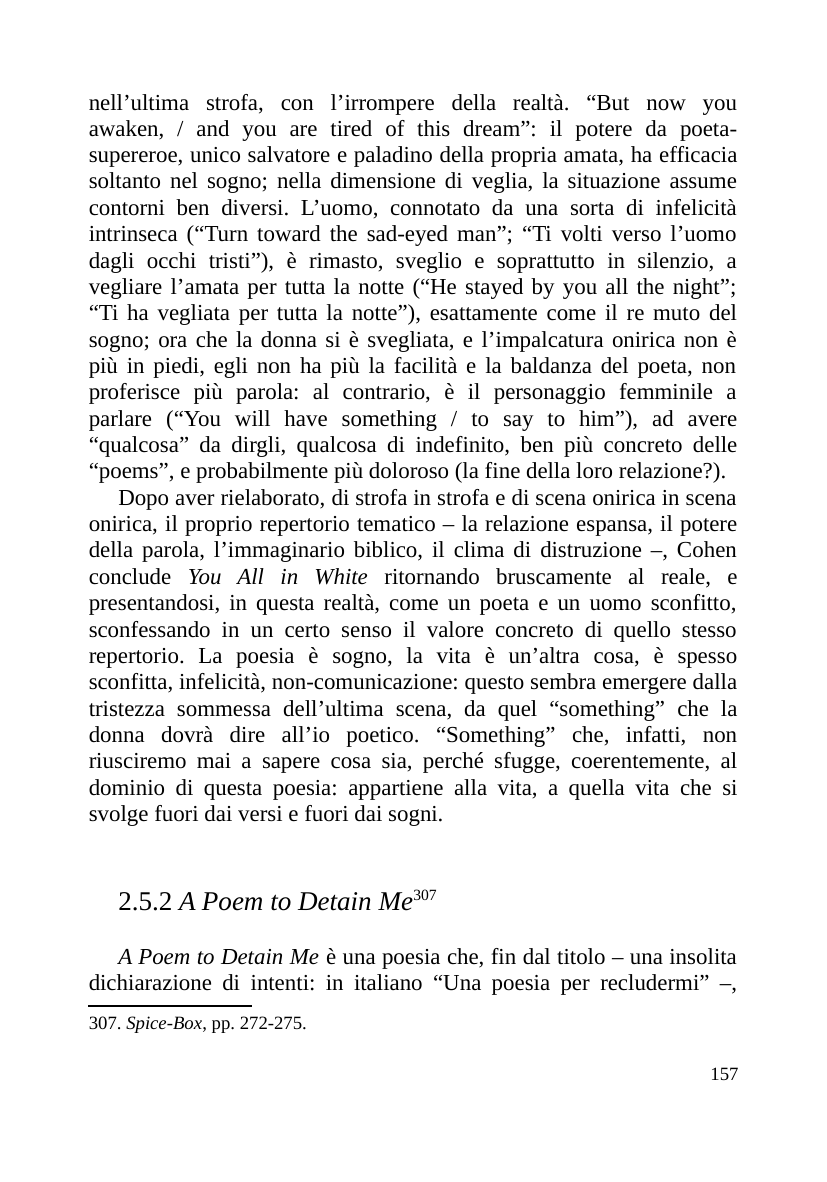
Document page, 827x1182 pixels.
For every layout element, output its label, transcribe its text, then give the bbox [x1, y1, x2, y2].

text Spice-Box, pp. 272-275. [88, 1012, 738, 1034]
text Dopo aver rielaborato, di strofa in strofa e di scena onirica in scena onirica, il proprio repertorio tematico – la relazione espansa, il potere della parola, l’immaginario biblico, il clima di distruzione –, Cohen conclude You All in White ritornando bruscamente al reale, e presentandosi, in questa realtà, come un poeta e un uomo sconfitto, sconfessando in un certo senso il valore concreto di quello stesso repertorio. La poesia è sogno, la vita è un’altra cosa, è spesso sconfitta, infelicità, non-comunicazione: questo sembra emergere dalla tristezza sommessa dell’ultima scena, da quel “something” che la donna dovrà dire all’io poetico. “Something” che, infatti, non riusciremo mai a sapere cosa sia, perché sfugge, coerentemente, al dominio di questa poesia: appartiene alla vita, a quella vita che si svolge fuori dai versi e fuori dai sogni. [88, 484, 738, 826]
text A Poem to Detain Me è una poesia che, fin dal titolo – una insolita dichiarazione di intenti: in italiano “Una poesia per recludermi” –, [88, 943, 738, 996]
text 2.5.2 A Poem to Detain Me [118, 886, 738, 917]
text nell’ultima strofa, con l’irrompere della realtà. “But now you awaken, / and you are tired of this dream”: il potere da poeta-supereroe, unico salvatore e paladino della propria amata, ha efficacia soltanto nel sogno; nella dimensione di veglia, la situazione assume contorni ben diversi. L’uomo, connotato da una sorta di infelicità intrinseca (“Turn toward the sad-eyed man”; “Ti volti verso l’uomo dagli occhi tristi”), è rimasto, sveglio e soprattutto in silenzio, a vegliare l’amata per tutta la notte (“He stayed by you all the night”; “Ti ha vegliata per tutta la notte”), esattamente come il re muto del sogno; ora che la donna si è svegliata, e l’impalcatura onirica non è più in piedi, egli non ha più la facilità e la baldanza del poeta, non proferisce più parola: al contrario, è il personaggio femminile a parlare (“You will have something / to say to him”), ad avere “qualcosa” da dirgli, qualcosa di indefinito, ben più concreto delle “poems”, e probabilmente più doloroso (la fine della loro relazione?). [88, 88, 738, 484]
